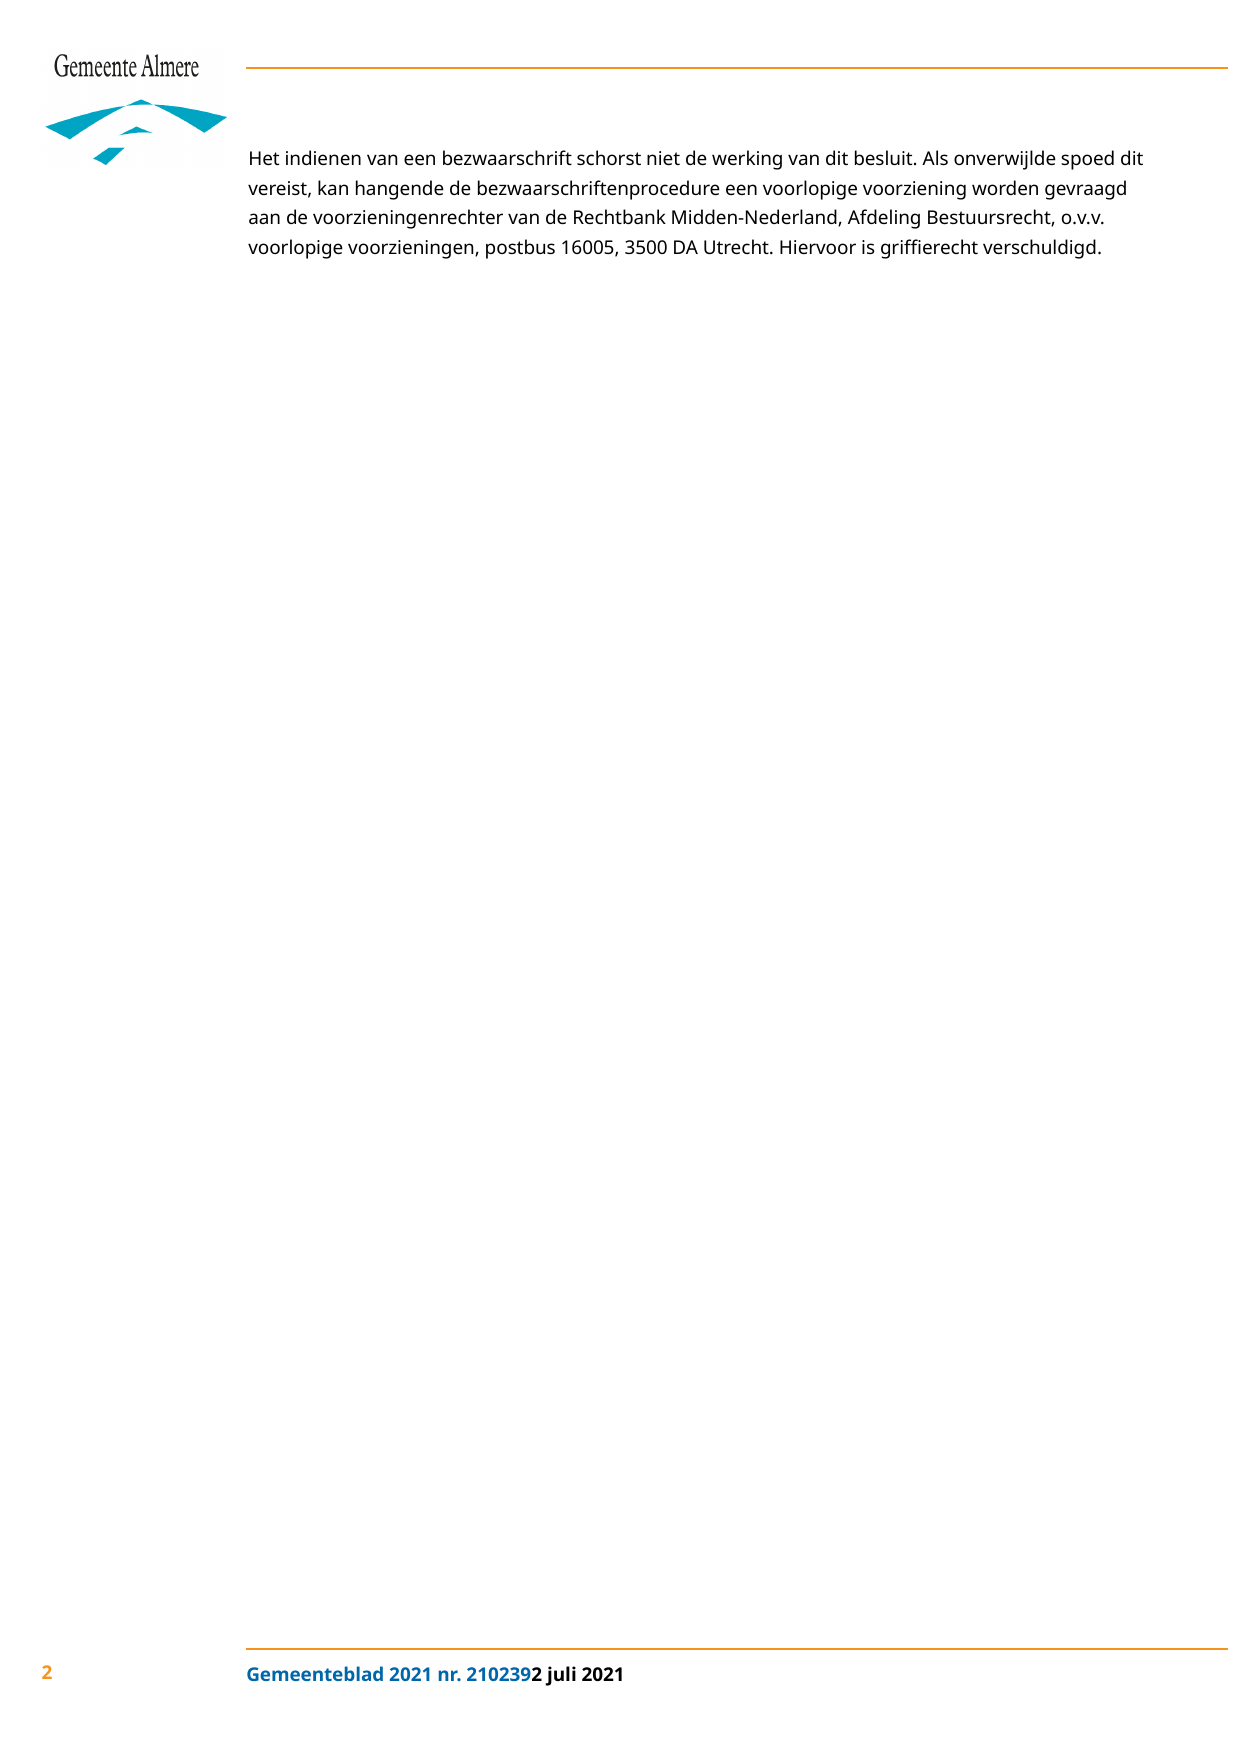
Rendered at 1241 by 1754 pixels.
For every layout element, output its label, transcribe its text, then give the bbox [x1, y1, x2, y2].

picture [41, 47, 231, 172]
text Het indienen van een bezwaarschrift schorst niet de werking van dit besluit. Als onverwijlde spoed dit vereist, kan hangende de bezwaarschriftenprocedure een voorlopige voorziening worden gevraagd aan de voorzieningenrechter van de Rechtbank Midden-Nederland, Afdeling Bestuursrecht, o.v.v. voorlopige voorzieningen, postbus 16005, 3500 DA Utrecht. Hiervoor is griffierecht verschuldigd. [248, 145, 1152, 260]
